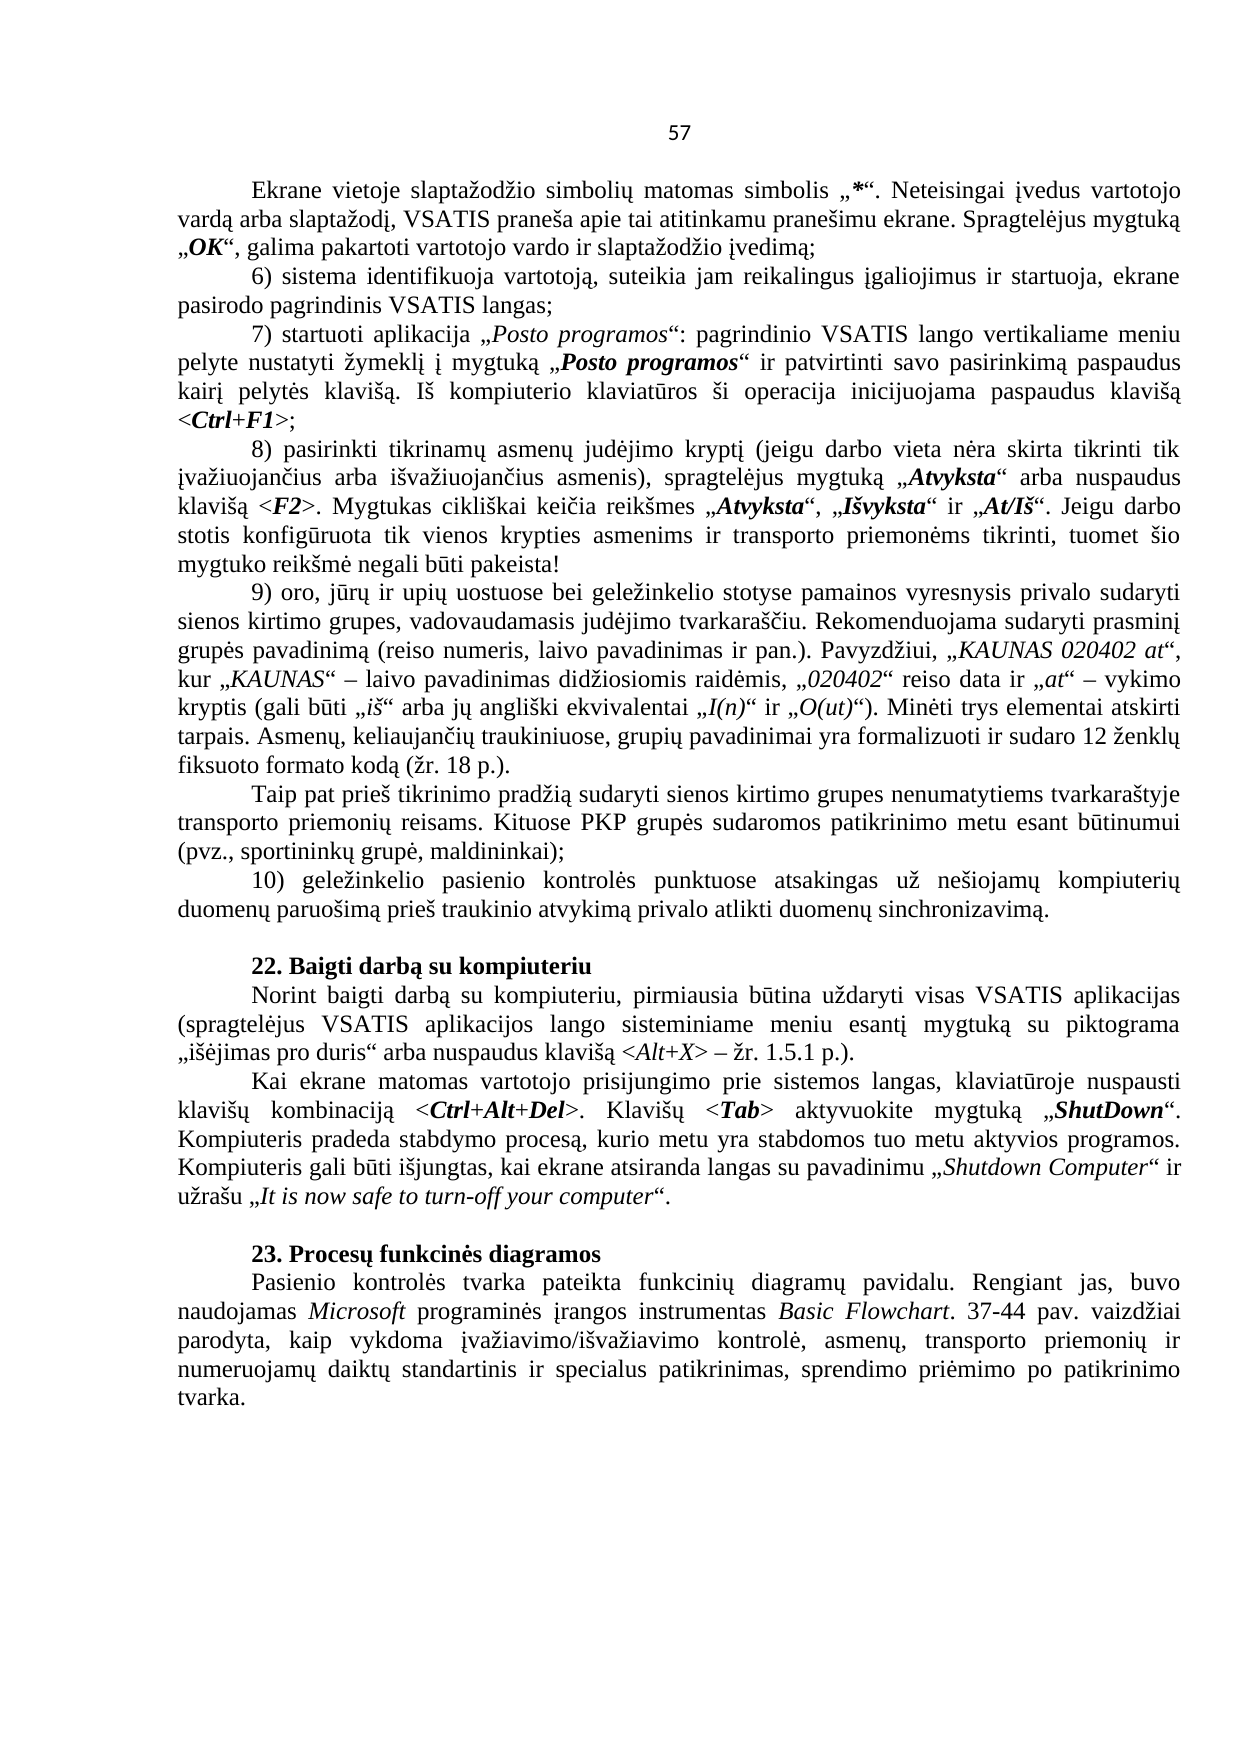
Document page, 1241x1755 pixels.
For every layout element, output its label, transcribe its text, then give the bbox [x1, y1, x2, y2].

text Pasienio kontrolės tvarka pateikta funkcinių diagramų pavidalu. Rengiant jas, buvo naudojamas Microsoft programinės įrangos instrumentas Basic Flowchart. 37-44 pav. vaizdžiai parodyta, kaip vykdoma įvažiavimo/išvažiavimo kontrolė, asmenų, transporto priemonių ir numeruojamų daiktų standartinis ir specialus patikrinimas, sprendimo priėmimo po patikrinimo tvarka. [177, 1267, 1181, 1411]
text 6) sistema identifikuoja vartotoją, suteikia jam reikalingus įgaliojimus ir startuoja, ekrane pasirodo pagrindinis VSATIS langas; [177, 261, 1181, 319]
text 23. Procesų funkcinės diagramos [177, 1239, 1181, 1267]
text 7) startuoti aplikacija „Posto programos“: pagrindinio VSATIS lango vertikaliame meniu pelyte nustatyti žymeklį į mygtuką „Posto programos“ ir patvirtinti savo pasirinkimą paspaudus kairį pelytės klavišą. Iš kompiuterio klaviatūros ši operacija inicijuojama paspaudus klavišą <Ctrl+F1>; [177, 319, 1181, 434]
text 8) pasirinkti tikrinamų asmenų judėjimo kryptį (jeigu darbo vieta nėra skirta tikrinti tik įvažiuojančius arba išvažiuojančius asmenis), spragtelėjus mygtuką „Atvyksta“ arba nuspaudus klavišą <F2>. Mygtukas cikliškai keičia reikšmes „Atvyksta“, „Išvyksta“ ir „At/Iš“. Jeigu darbo stotis konfigūruota tik vienos krypties asmenims ir transporto priemonėms tikrinti, tuomet šio mygtuko reikšmė negali būti pakeista! [177, 434, 1181, 577]
text 22. Baigti darbą su kompiuteriu [177, 951, 1181, 980]
text 9) oro, jūrų ir upių uostuose bei geležinkelio stotyse pamainos vyresnysis privalo sudaryti sienos kirtimo grupes, vadovaudamasis judėjimo tvarkaraščiu. Rekomenduojama sudaryti prasminį grupės pavadinimą (reiso numeris, laivo pavadinimas ir pan.). Pavyzdžiui, „KAUNAS 020402 at“, kur „KAUNAS“ – laivo pavadinimas didžiosiomis raidėmis, „020402“ reiso data ir „at“ – vykimo kryptis (gali būti „iš“ arba jų angliški ekvivalentai „I(n)“ ir „O(ut)“). Minėti trys elementai atskirti tarpais. Asmenų, keliaujančių traukiniuose, grupių pavadinimai yra formalizuoti ir sudaro 12 ženklų fiksuoto formato kodą (žr. 18 p.). [177, 577, 1181, 779]
text 10) geležinkelio pasienio kontrolės punktuose atsakingas už nešiojamų kompiuterių duomenų paruošimą prieš traukinio atvykimą privalo atlikti duomenų sinchronizavimą. [177, 865, 1181, 922]
text Kai ekrane matomas vartotojo prisijungimo prie sistemos langas, klaviatūroje nuspausti klavišų kombinaciją <Ctrl+Alt+Del>. Klavišų <Tab> aktyvuokite mygtuką „ShutDown“. Kompiuteris pradeda stabdymo procesą, kurio metu yra stabdomos tuo metu aktyvios programos. Kompiuteris gali būti išjungtas, kai ekrane atsiranda langas su pavadinimu „Shutdown Computer“ ir užrašu „It is now safe to turn-off your computer“. [177, 1066, 1181, 1210]
text Norint baigti darbą su kompiuteriu, pirmiausia būtina uždaryti visas VSATIS aplikacijas (spragtelėjus VSATIS aplikacijos lango sisteminiame meniu esantį mygtuką su piktograma „išėjimas pro duris“ arba nuspaudus klavišą <Alt+X> – žr. 1.5.1 p.). [177, 980, 1181, 1066]
text Taip pat prieš tikrinimo pradžią sudaryti sienos kirtimo grupes nenumatytiems tvarkaraštyje transporto priemonių reisams. Kituose PKP grupės sudaromos patikrinimo metu esant būtinumui (pvz., sportininkų grupė, maldininkai); [177, 779, 1181, 865]
text Ekrane vietoje slaptažodžio simbolių matomas simbolis „*“. Neteisingai įvedus vartotojo vardą arba slaptažodį, VSATIS praneša apie tai atitinkamu pranešimu ekrane. Spragtelėjus mygtuką „OK“, galima pakartoti vartotojo vardo ir slaptažodžio įvedimą; [177, 175, 1181, 261]
